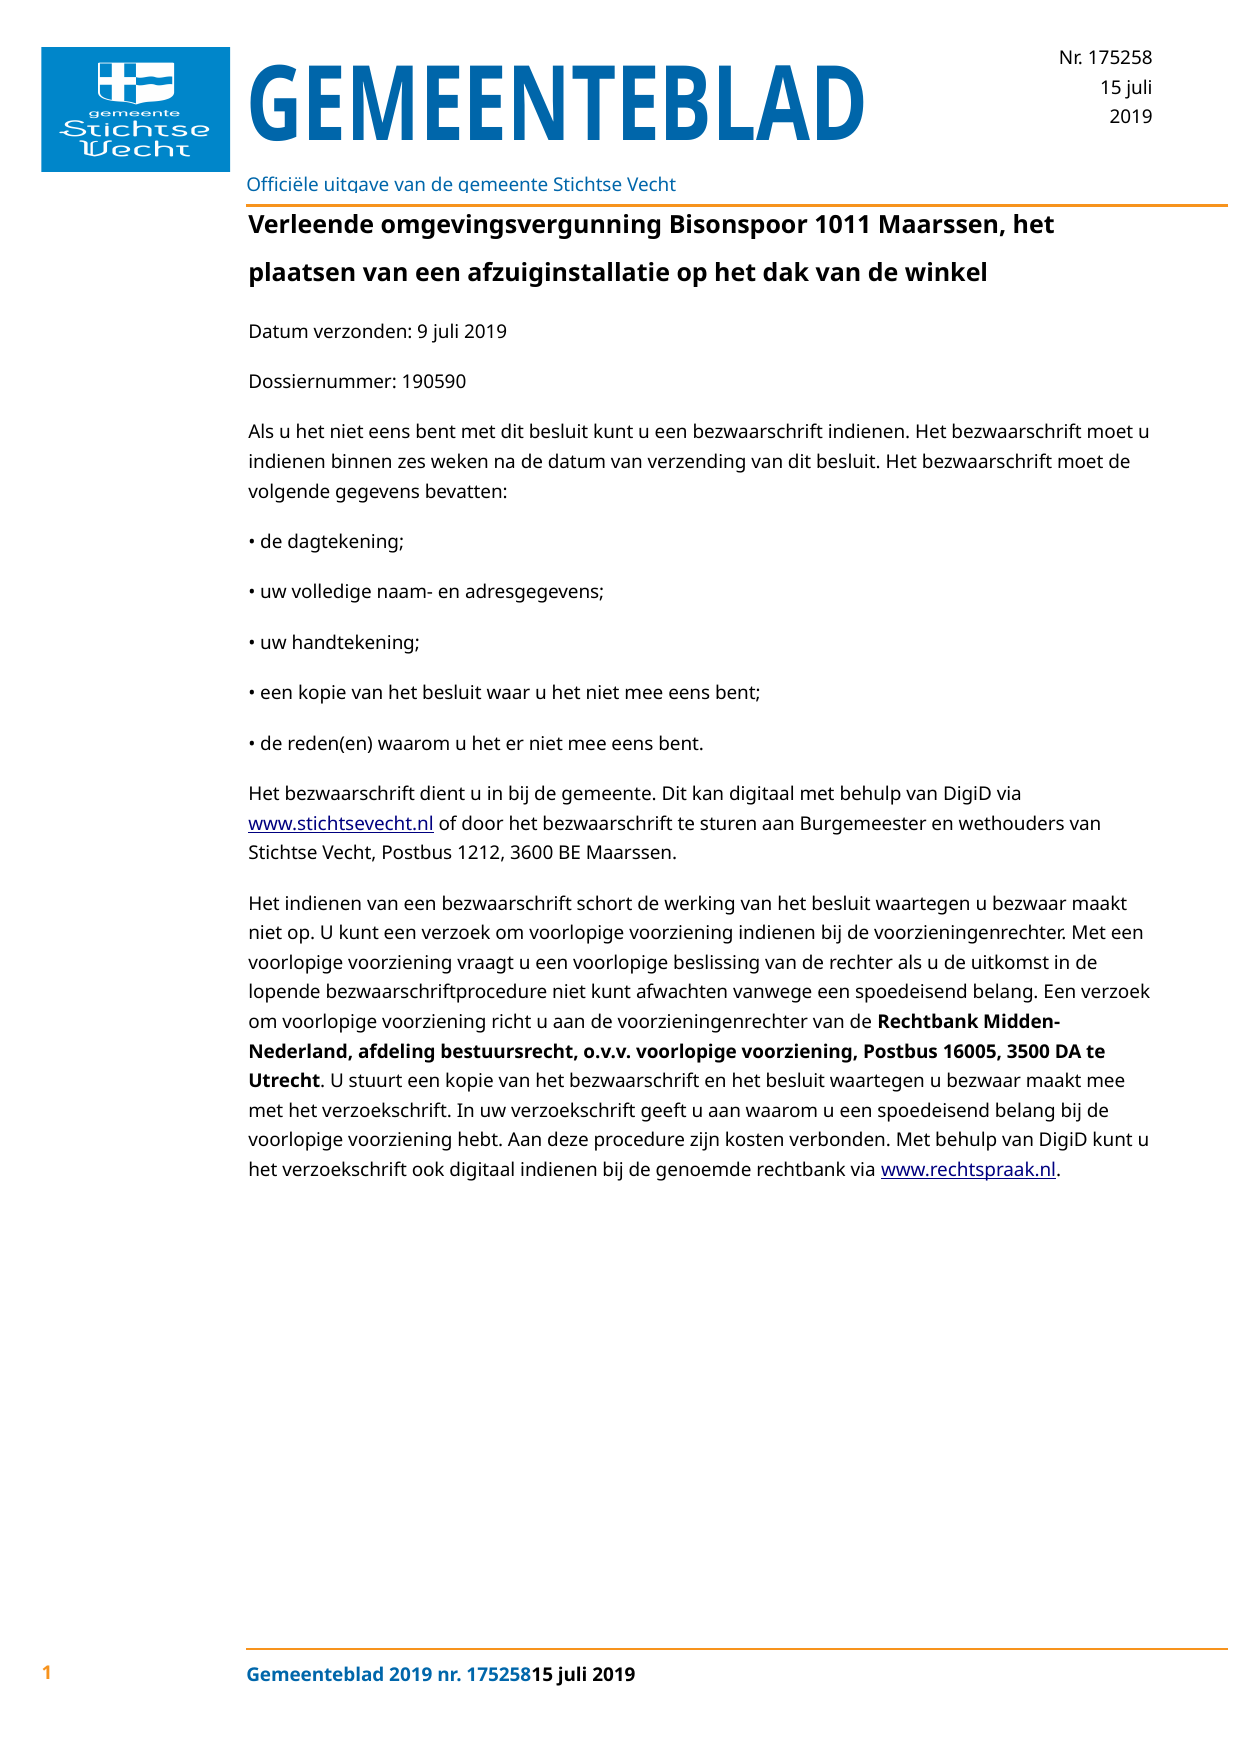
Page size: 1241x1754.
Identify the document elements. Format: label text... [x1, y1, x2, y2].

text • de dagtekening; [248, 528, 1152, 554]
text Verleende omgevingsvergunning Bisonspoor 1011 Maarssen, het plaatsen van een afzuiginstallatie op het dak van de winkel [248, 207, 1152, 288]
text Als u het niet eens bent met dit besluit kunt u een bezwaarschrift indienen. Het bezwaarschrift moet u indienen binnen zes weken na de datum van verzending van dit besluit. Het bezwaarschrift moet de volgende gegevens bevatten: [248, 419, 1152, 504]
text Dossiernummer: 190590 [248, 368, 1152, 394]
text Het bezwaarschrift dient u in bij de gemeente. Dit kan digitaal met behulp van DigiD via www.stichtsevecht.nl of door het bezwaarschrift te sturen aan Burgemeester en wethouders van Stichtse Vecht, Postbus 1212, 3600 BE Maarssen. [248, 780, 1152, 865]
text Het indienen van een bezwaarschrift schort de werking van het besluit waartegen u bezwaar maakt niet op. U kunt een verzoek om voorlopige voorziening indienen bij de voorzieningenrechter. Met een voorlopige voorziening vraagt u een voorlopige beslissing van de rechter als u de uitkomst in de lopende bezwaarschriftprocedure niet kunt afwachten vanwege een spoedeisend belang. Een verzoek om voorlopige voorziening richt u aan de voorzieningenrechter van de Rechtbank Midden-Nederland, afdeling bestuursrecht, o.v.v. voorlopige voorziening, Postbus 16005, 3500 DA te Utrecht. U stuurt een kopie van het bezwaarschrift en het besluit waartegen u bezwaar maakt mee met het verzoekschrift. In uw verzoekschrift geeft u aan waarom u een spoedeisend belang bij de voorlopige voorziening hebt. Aan deze procedure zijn kosten verbonden. Met behulp van DigiD kunt u het verzoekschrift ook digitaal indienen bij de genoemde rechtbank via www.rechtspraak.nl. [248, 890, 1152, 1182]
text • een kopie van het besluit waar u het niet mee eens bent; [248, 679, 1152, 705]
text • uw handtekening; [248, 629, 1152, 655]
picture [99, 63, 135, 101]
text • uw volledige naam- en adresgegevens; [248, 579, 1152, 604]
text • de reden(en) waarom u het er niet mee eens bent. [248, 730, 1152, 756]
text Datum verzonden: 9 juli 2019 [248, 318, 1152, 344]
picture [137, 63, 174, 103]
